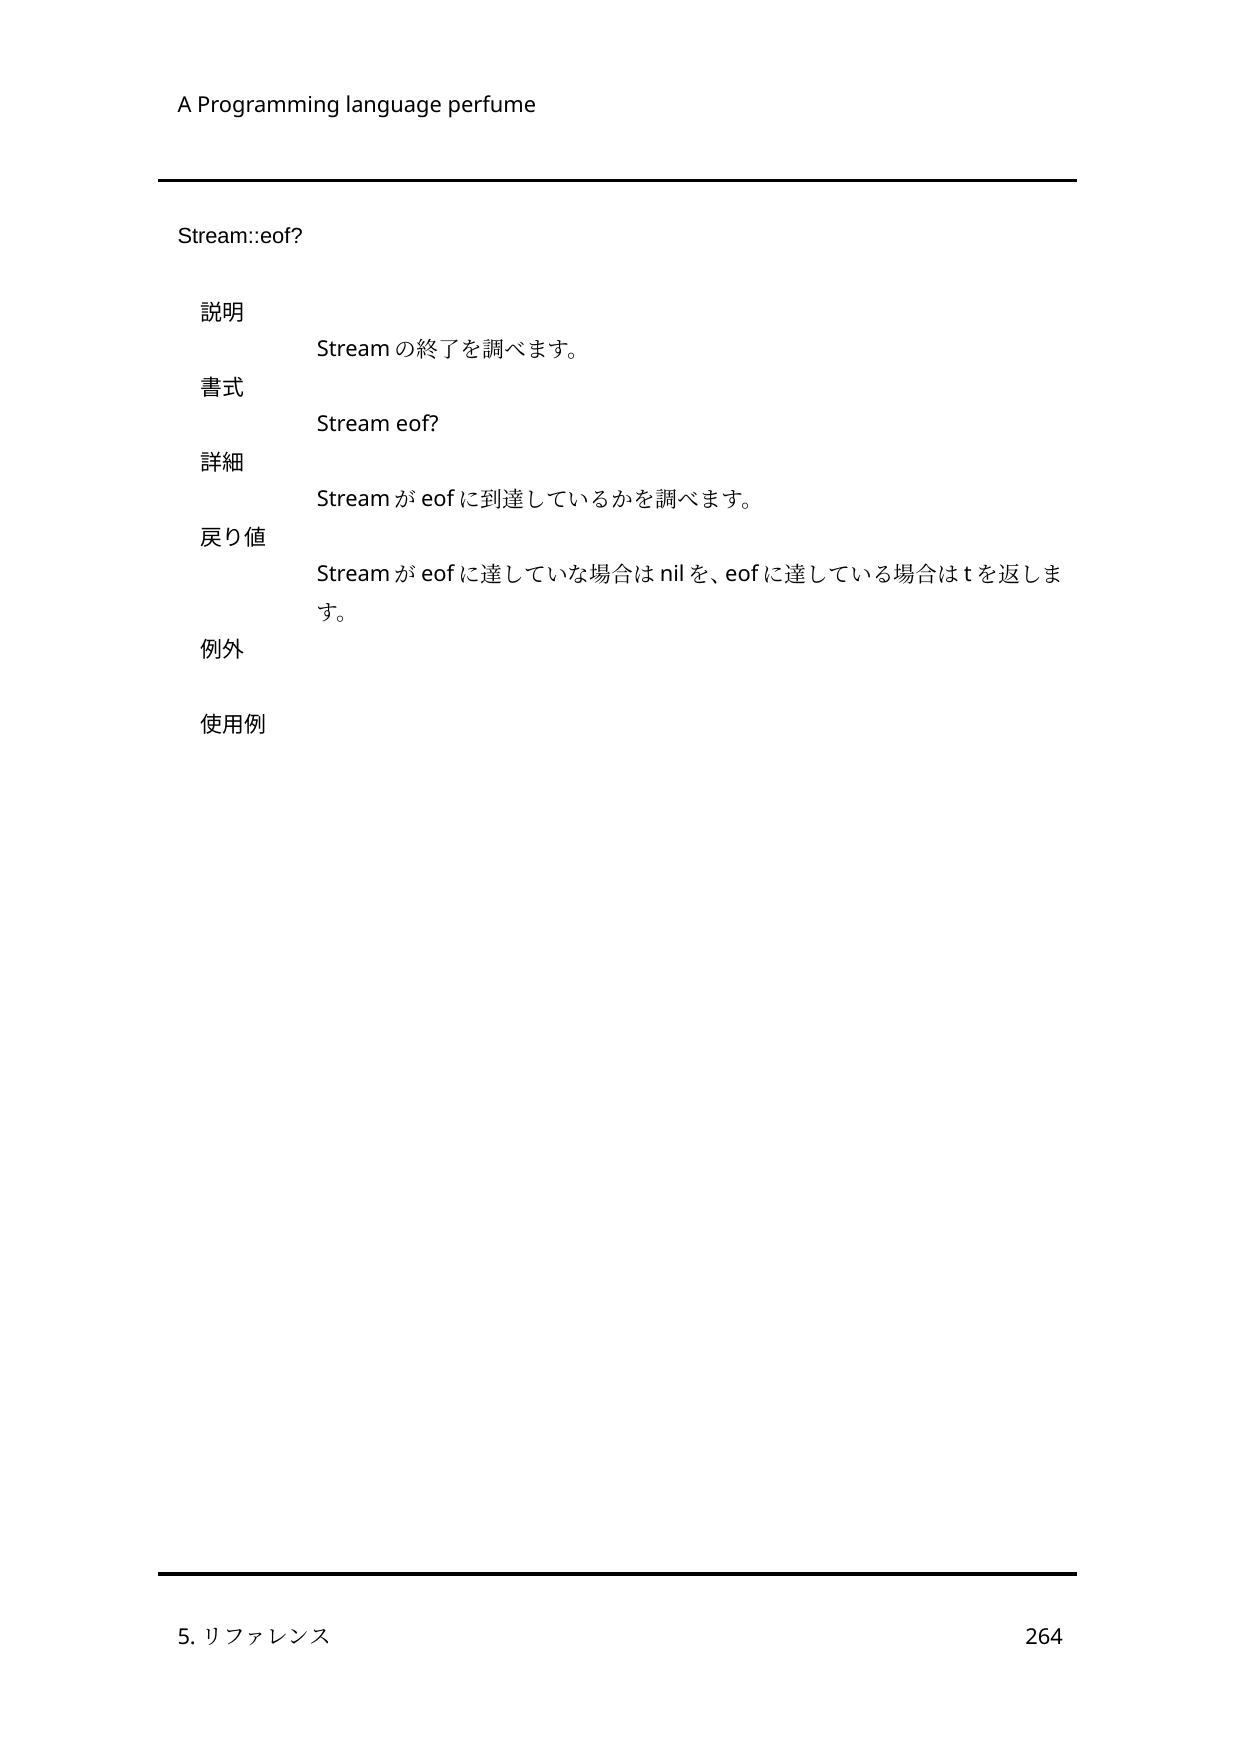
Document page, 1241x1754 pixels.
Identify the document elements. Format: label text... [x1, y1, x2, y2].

table_cell Streamがeofに達していな場合はnilを、eofに達している場合はtを返します。 [317, 517, 1063, 629]
table_cell [317, 704, 1063, 779]
table_header Streamの終了を調べます。 [317, 292, 1063, 367]
table_cell 詳細 [200, 442, 317, 517]
table_cell Stream eof? [317, 367, 1063, 442]
table_header 説明 [200, 292, 317, 367]
subtitle Stream::eof? [177, 217, 1063, 254]
table_cell [317, 629, 1063, 704]
table_cell 戻り値 [200, 517, 317, 629]
table_cell 使用例 [200, 704, 317, 779]
table_cell 例外 [200, 629, 317, 704]
table_cell 書式 [200, 367, 317, 442]
table_cell Streamがeofに到達しているかを調べます。 [317, 442, 1063, 517]
